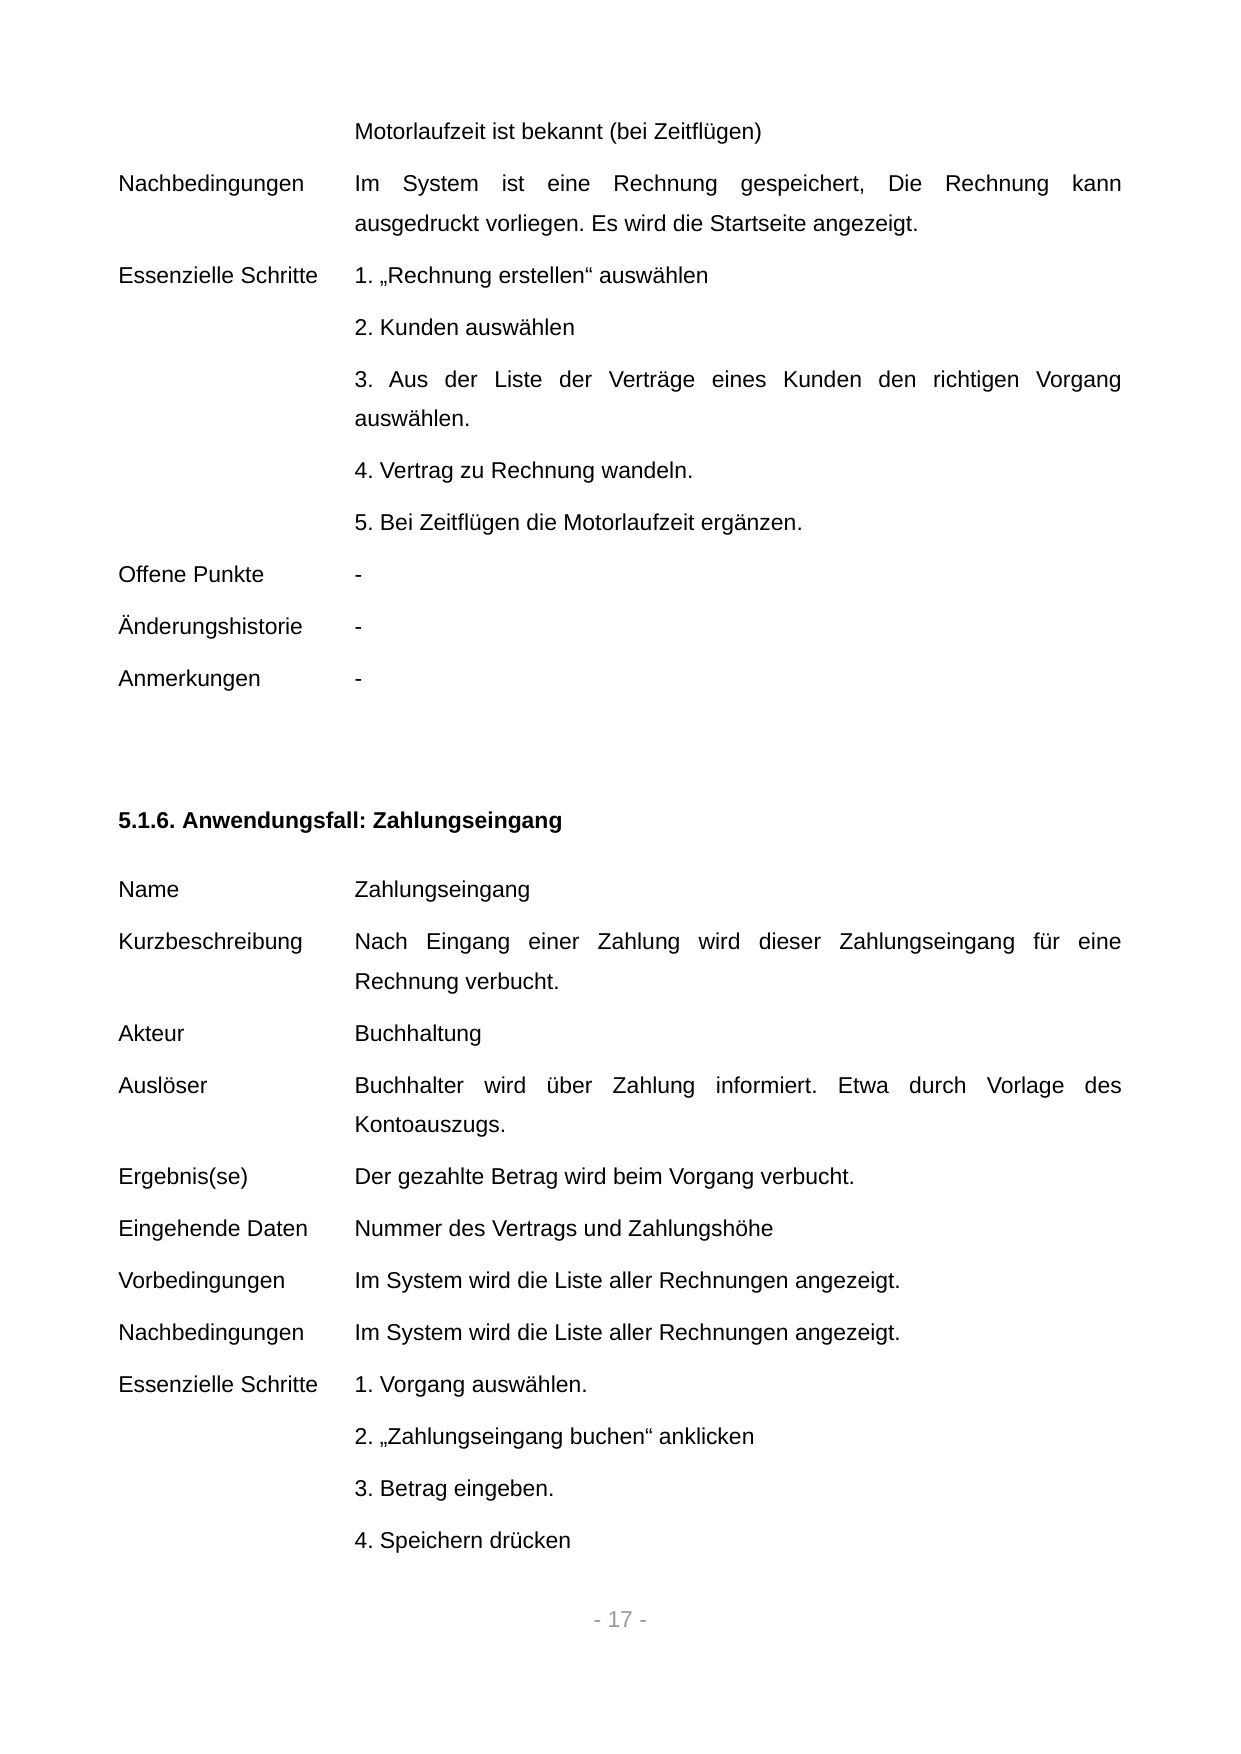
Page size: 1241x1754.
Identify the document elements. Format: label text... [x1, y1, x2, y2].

text 2. Kunden auswählen [118, 313, 1122, 340]
text 4. Speichern drücken [118, 1527, 1122, 1553]
text Essenzielle Schritte 1. „Rechnung erstellen“ auswählen [118, 262, 1122, 288]
text 3. Aus der Liste der Verträge eines Kunden den richtigen Vorgang auswählen. [118, 366, 1122, 431]
text Motorlaufzeit ist bekannt (bei Zeitflügen) [118, 118, 1122, 144]
text 5. Bei Zeitflügen die Motorlaufzeit ergänzen. [118, 509, 1122, 535]
text Nachbedingungen Im System ist eine Rechnung gespeichert, Die Rechnung kann ausgedruckt vorliegen. Es wird die Startseite angezeigt. [118, 170, 1122, 236]
text 3. Betrag eingeben. [118, 1475, 1122, 1501]
text Nachbedingungen Im System wird die Liste aller Rechnungen angezeigt. [118, 1319, 1122, 1345]
text Eingehende Daten Nummer des Vertrags und Zahlungshöhe [118, 1215, 1122, 1241]
text Vorbedingungen Im System wird die Liste aller Rechnungen angezeigt. [118, 1267, 1122, 1293]
text Offene Punkte - [118, 561, 1122, 587]
subtitle Anwendungsfall: Zahlungseingang [118, 807, 1122, 833]
text 2. „Zahlungseingang buchen“ anklicken [118, 1423, 1122, 1449]
text Ergebnis(se) Der gezahlte Betrag wird beim Vorgang verbucht. [118, 1163, 1122, 1189]
text Änderungshistorie - [118, 613, 1122, 639]
text Anmerkungen - [118, 665, 1122, 691]
text Auslöser Buchhalter wird über Zahlung informiert. Etwa durch Vorlage des Kontoauszugs. [118, 1072, 1122, 1137]
text 4. Vertrag zu Rechnung wandeln. [118, 457, 1122, 483]
text Kurzbeschreibung Nach Eingang einer Zahlung wird dieser Zahlungseingang für eine Rechnung verbucht. [118, 928, 1122, 994]
text Akteur Buchhaltung [118, 1020, 1122, 1046]
text Essenzielle Schritte 1. Vorgang auswählen. [118, 1371, 1122, 1397]
text Name Zahlungseingang [118, 876, 1122, 903]
